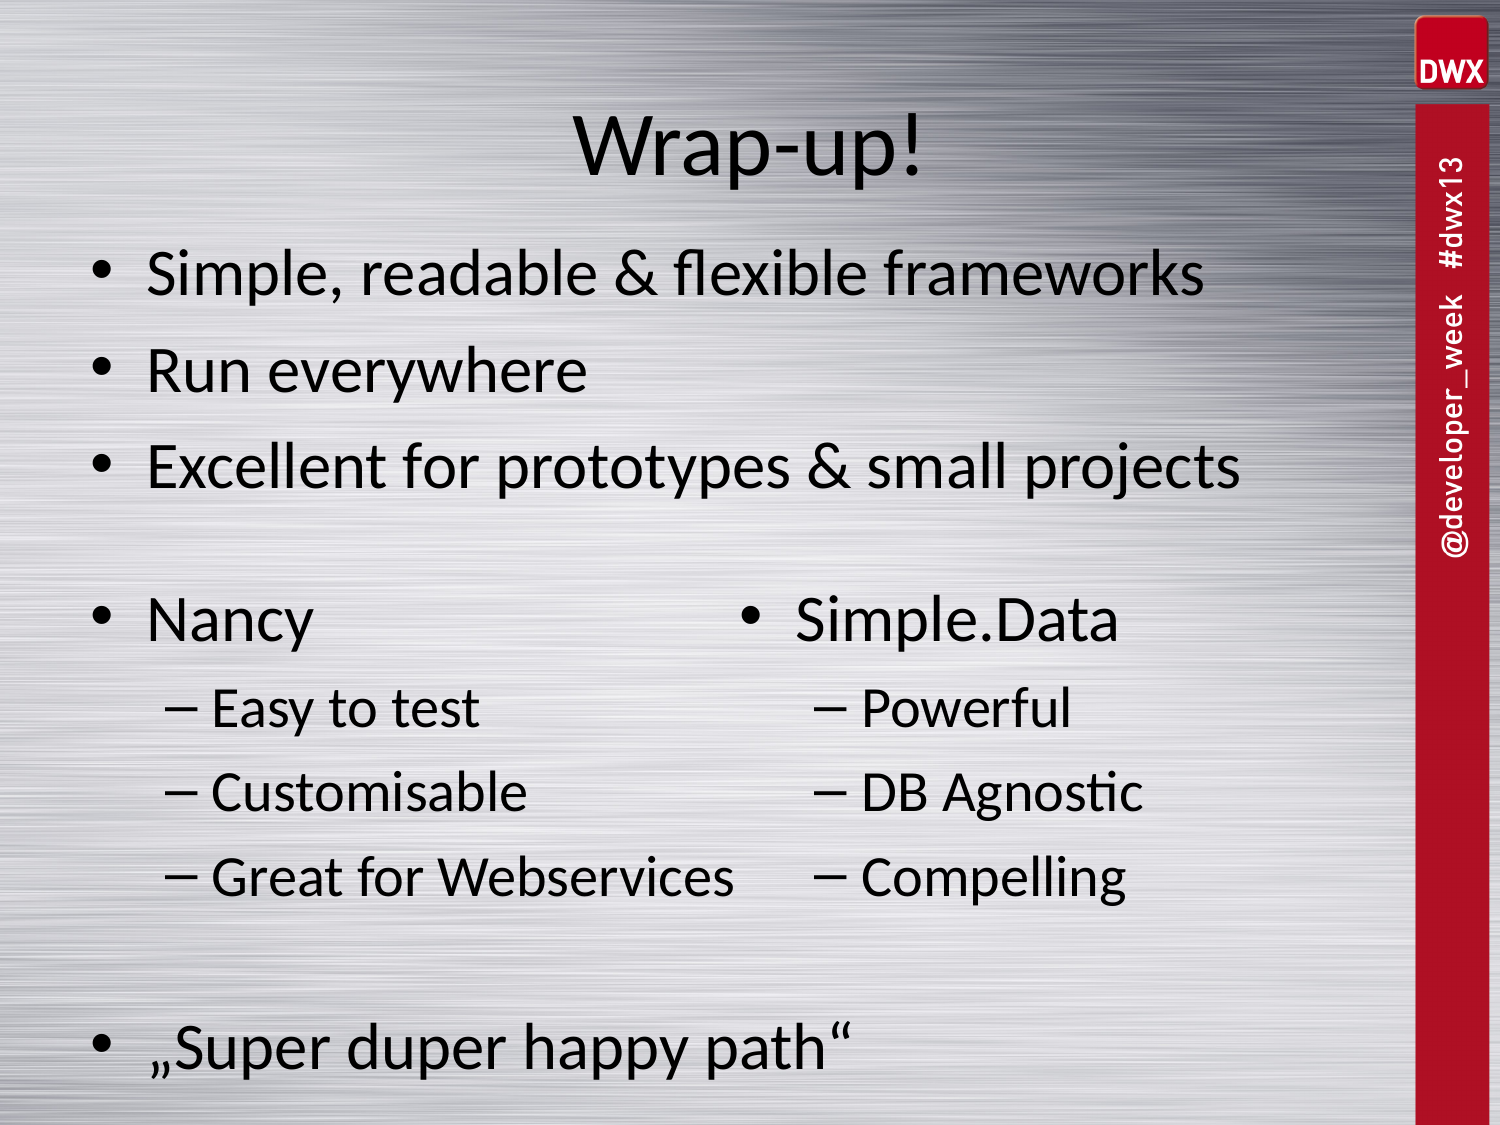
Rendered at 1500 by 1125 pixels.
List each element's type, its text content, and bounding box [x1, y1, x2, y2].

list Nancy Easy to test Customisable Great for Webservices [75, 566, 724, 1036]
list Simple, readable & flexible frameworks Run everywhere Excellent for prototypes & small projects „Super duper happy path“ [75, 1036, 1394, 1091]
list Simple, readable & flexible frameworks Run everywhere Excellent for prototypes & small projects „Super duper happy path“ [75, 221, 1394, 566]
list Simple.Data Powerful DB Agnostic Compelling [724, 566, 1406, 1036]
picture [0, 0, 1500, 1125]
title Wrap-up! [75, 45, 1426, 233]
